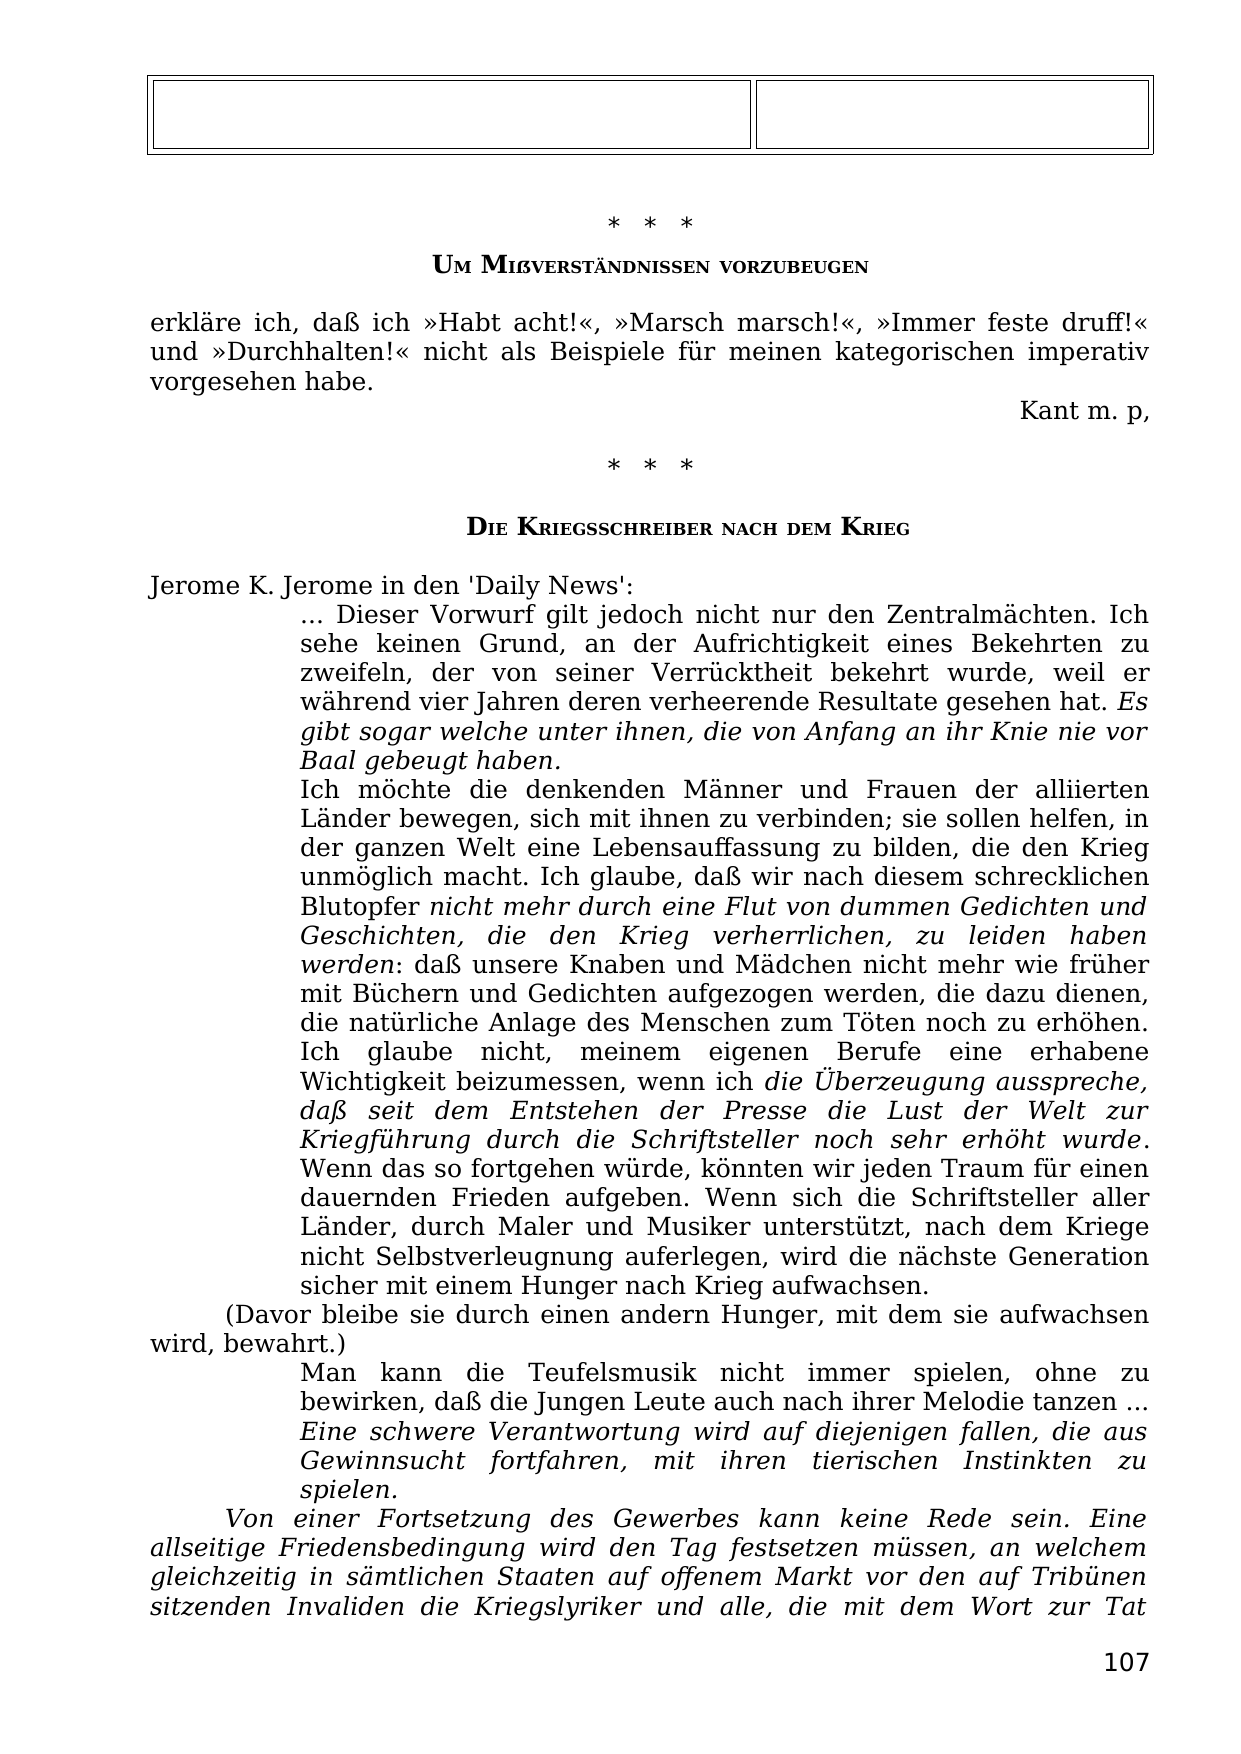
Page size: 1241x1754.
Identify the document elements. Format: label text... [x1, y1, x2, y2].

text Kant m. p, [150, 396, 1151, 425]
text * * * [150, 454, 1151, 483]
text Ich möchte die denkenden Männer und Frauen der alliierten Länder bewegen, sich mit ihnen zu verbinden; sie sollen helfen, in der ganzen Welt eine Lebensauffassung zu bilden, die den Krieg unmöglich macht. Ich glaube, daß wir nach diesem schrecklichen Blutopfer nicht mehr durch eine Flut von dummen Gedichten und Geschichten, die den Krieg verherrlichen, zu leiden haben werden: daß unsere Knaben und Mädchen nicht mehr wie früher mit Büchern und Gedichten aufgezogen werden, die dazu dienen, die natürliche Anlage des Menschen zum Töten noch zu erhöhen. Ich glaube nicht, meinem eigenen Berufe eine erhabene Wichtigkeit beizumessen, wenn ich die Überzeugung ausspreche, daß seit dem Entstehen der Presse die Lust der Welt zur Kriegführung durch die Schriftsteller noch sehr erhöht wurde. Wenn das so fortgehen würde, könnten wir jeden Traum für einen dauernden Frieden aufgeben. Wenn sich die Schriftsteller aller Länder, durch Maler und Musiker unterstützt, nach dem Kriege nicht Selbstverleugnung auferlegen, wird die nächste Generation sicher mit einem Hunger nach Krieg aufwachsen. [300, 775, 1151, 1300]
text Von einer Fortsetzung des Gewerbes kann keine Rede sein. Eine allseitige Friedensbedingung wird den Tag festsetzen müssen, an welchem gleichzeitig in sämtlichen Staaten auf offenem Markt vor den auf Tribünen sitzenden Invaliden die Kriegslyriker und alle, die mit dem Wort zur Tat [150, 1504, 1151, 1621]
text Man kann die Teufelsmusik nicht immer spielen, ohne zu bewirken, daß die Jungen Leute auch nach ihrer Melodie tanzen ... Eine schwere Verantwortung wird auf diejenigen fallen, die aus Gewinnsucht fortfahren, mit ihren tierischen Instinkten zu spielen. [300, 1358, 1151, 1504]
text (Davor bleibe sie durch einen andern Hunger, mit dem sie aufwachsen wird, bewahrt.) [150, 1300, 1151, 1358]
text erkläre ich, daß ich »Habt acht!«, »Marsch marsch!«, »Immer feste druff!« und »Durchhalten!« nicht als Beispiele für meinen kategorischen imperativ vorgesehen habe. [150, 308, 1151, 396]
table_header [753, 76, 1151, 148]
table_header [150, 76, 753, 148]
text Die Kriegsschreiber nach dem Krieg [150, 483, 1151, 542]
text Um Mißverständnissen vorzubeugen [150, 241, 1151, 279]
text Jerome K. Jerome in den 'Daily News': [150, 571, 1151, 600]
text * * * [150, 212, 1151, 241]
text ... Dieser Vorwurf gilt jedoch nicht nur den Zentralmächten. Ich sehe keinen Grund, an der Aufrichtigkeit eines Bekehrten zu zweifeln, der von seiner Verrücktheit bekehrt wurde, weil er während vier Jahren deren verheerende Resultate gesehen hat. Es gibt sogar welche unter ihnen, die von Anfang an ihr Knie nie vor Baal gebeugt haben. [300, 600, 1151, 775]
